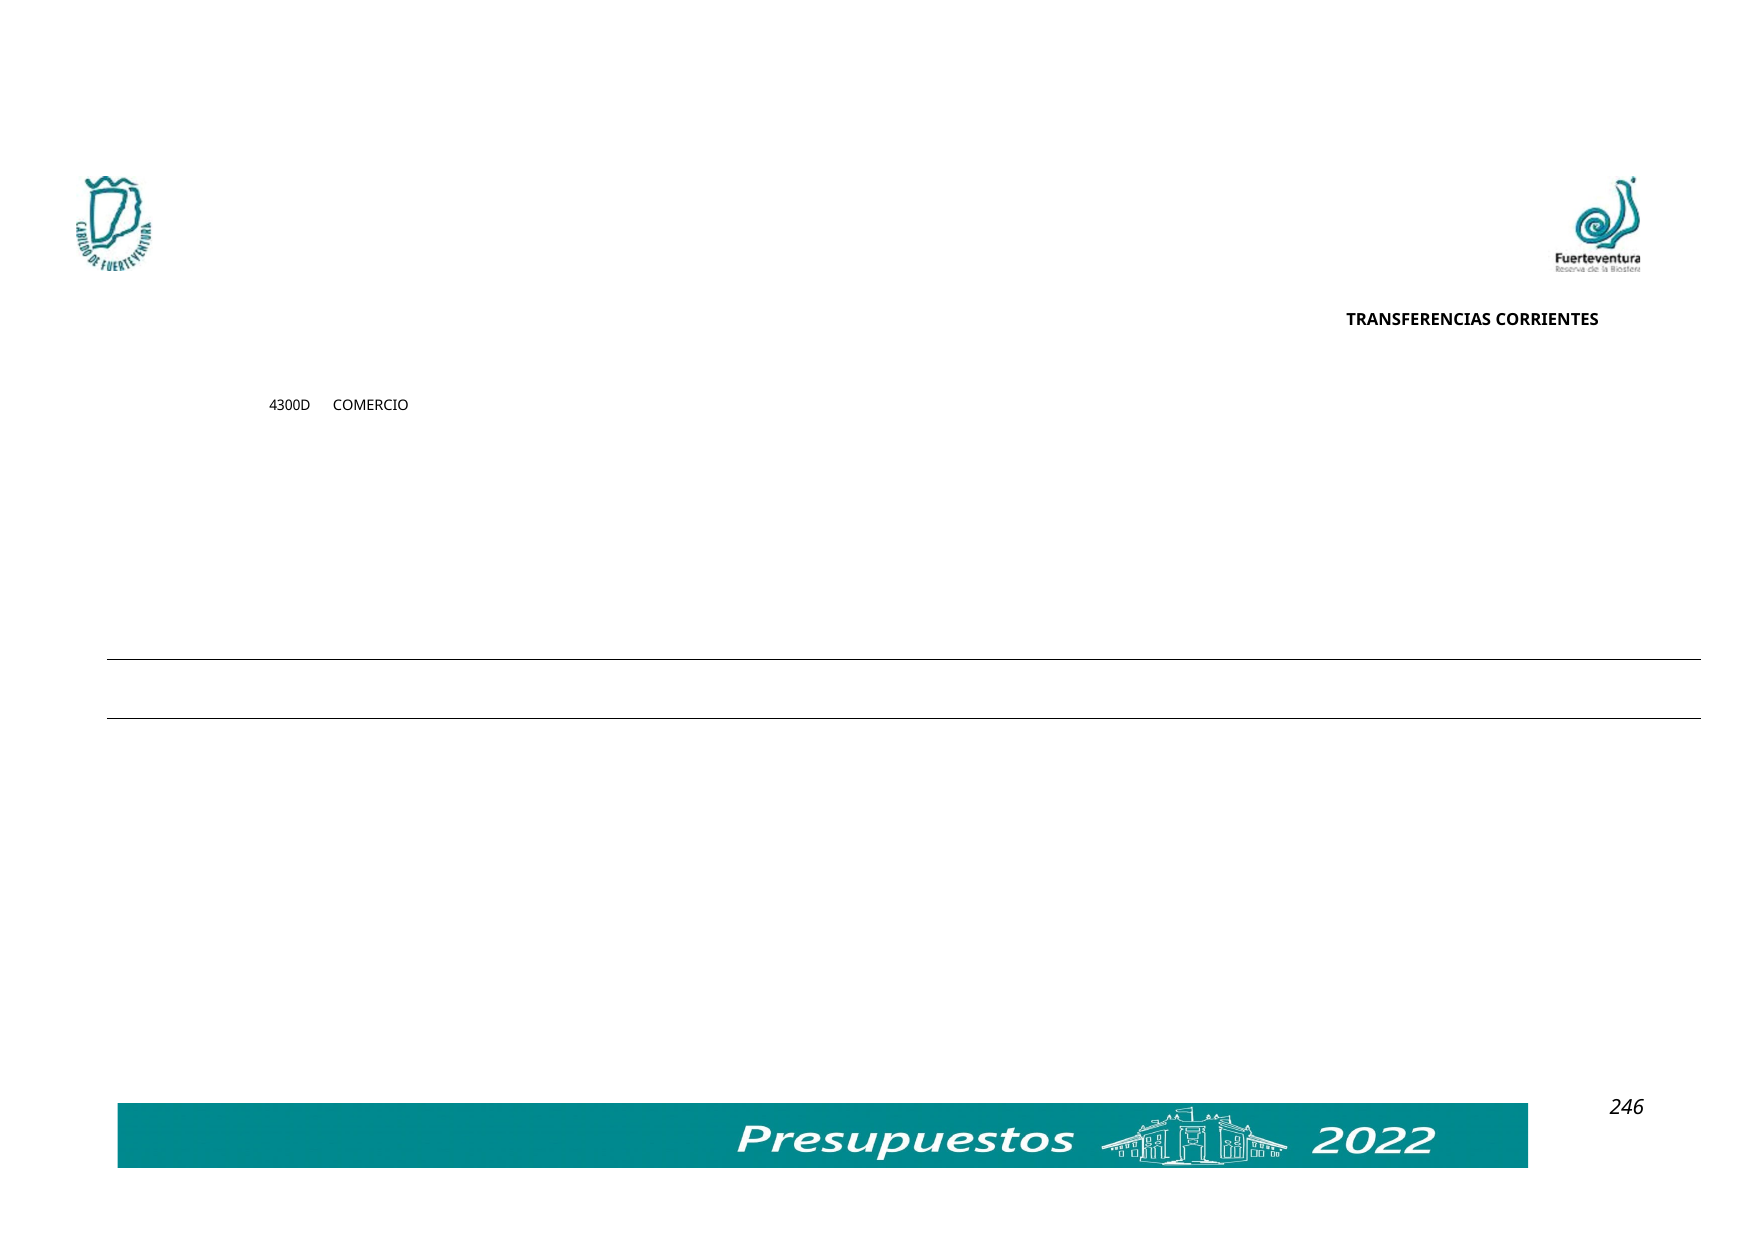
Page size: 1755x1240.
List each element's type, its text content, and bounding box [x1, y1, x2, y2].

table_cell 4300D [59, 388, 321, 440]
table_cell COMERCIO [321, 388, 570, 440]
